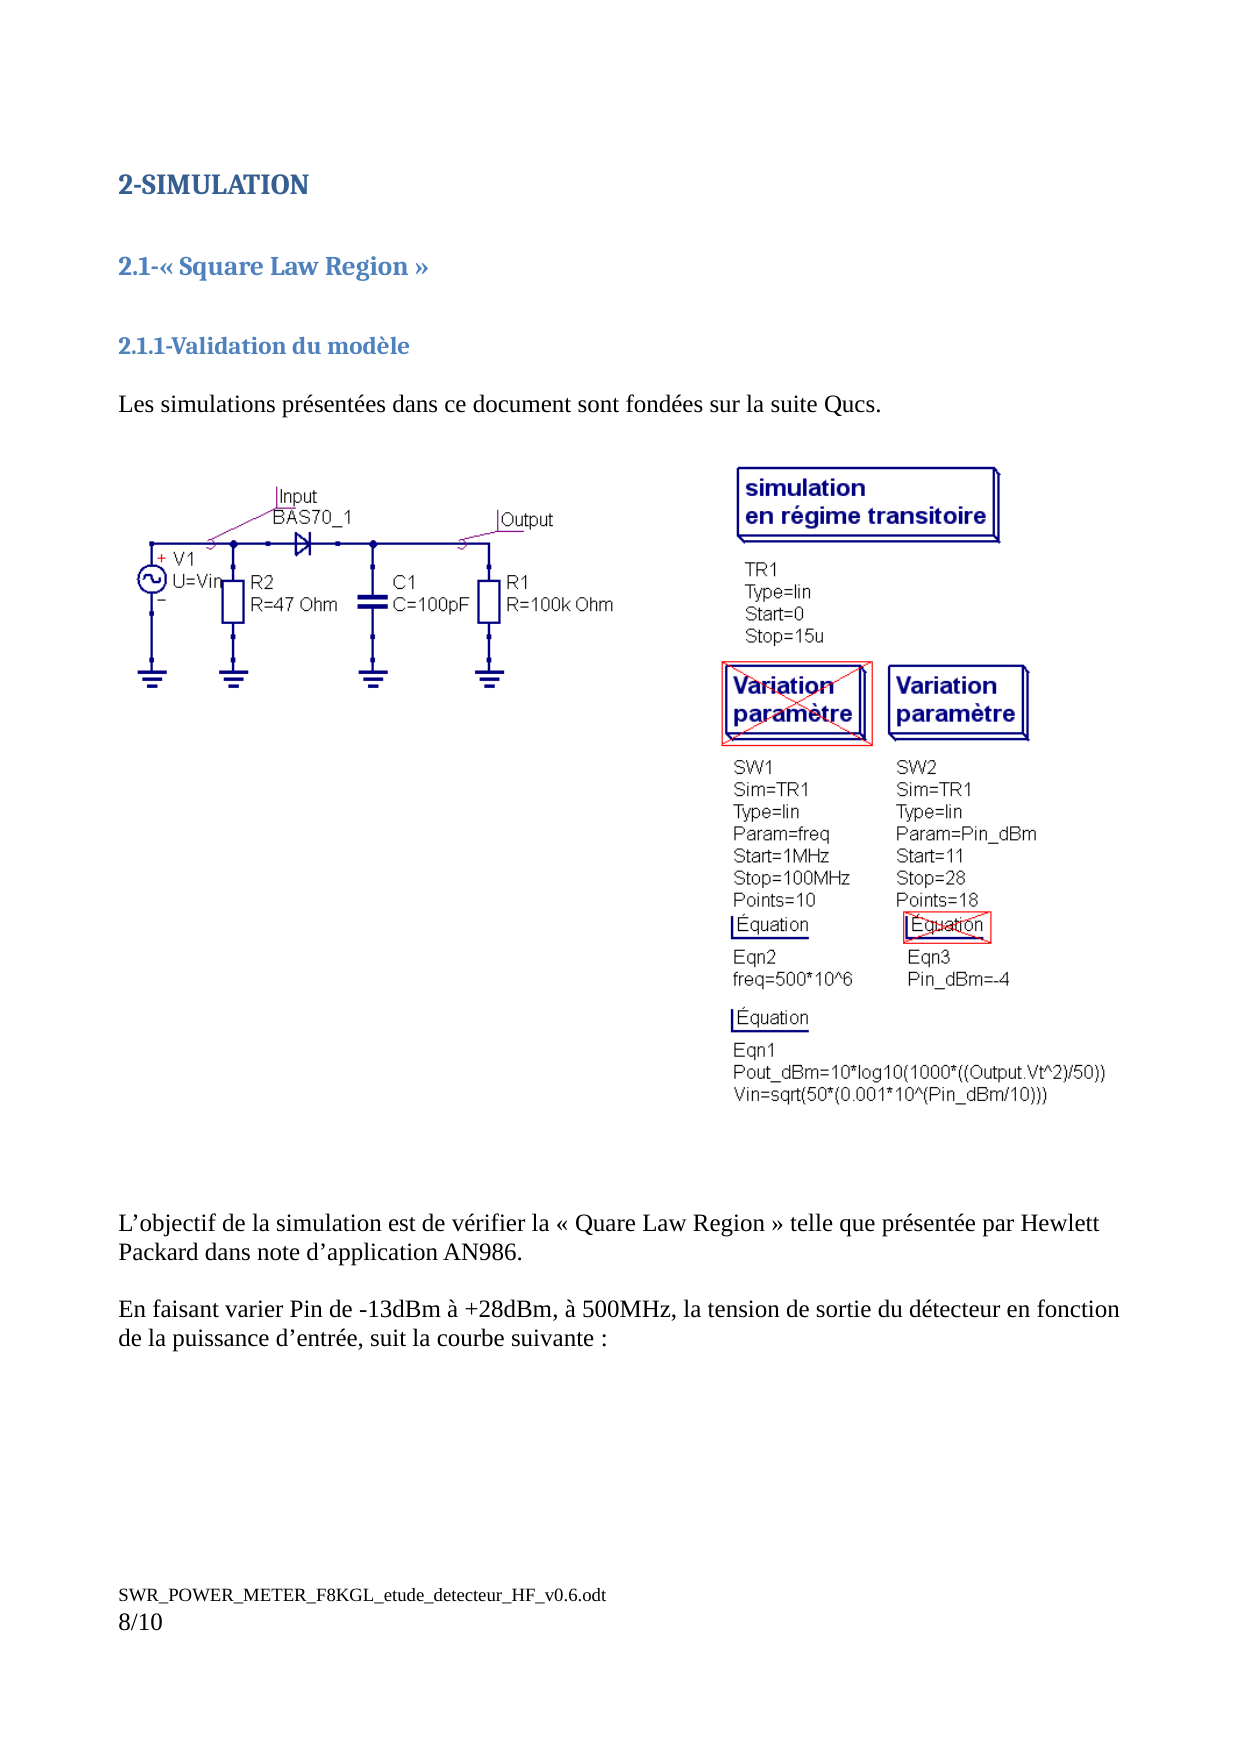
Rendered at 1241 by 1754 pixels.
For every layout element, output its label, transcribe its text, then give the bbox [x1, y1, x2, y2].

picture [118, 447, 1123, 1122]
text Les simulations présentées dans ce document sont fondées sur la suite Qucs. [118, 389, 1122, 418]
subtitle 2.1-« Square Law Region » [118, 251, 1122, 282]
subtitle 2.1.1-Validation du modèle [118, 332, 1122, 361]
subtitle 2-SIMULATION [118, 168, 1122, 202]
text L’objectif de la simulation est de vérifier la « Quare Law Region » telle que présentée par Hewlett Packard dans note d’application AN986. [118, 1208, 1122, 1266]
text En faisant varier Pin de -13dBm à +28dBm, à 500MHz, la tension de sortie du détecteur en fonction de la puissance d’entrée, suit la courbe suivante : [118, 1294, 1122, 1352]
